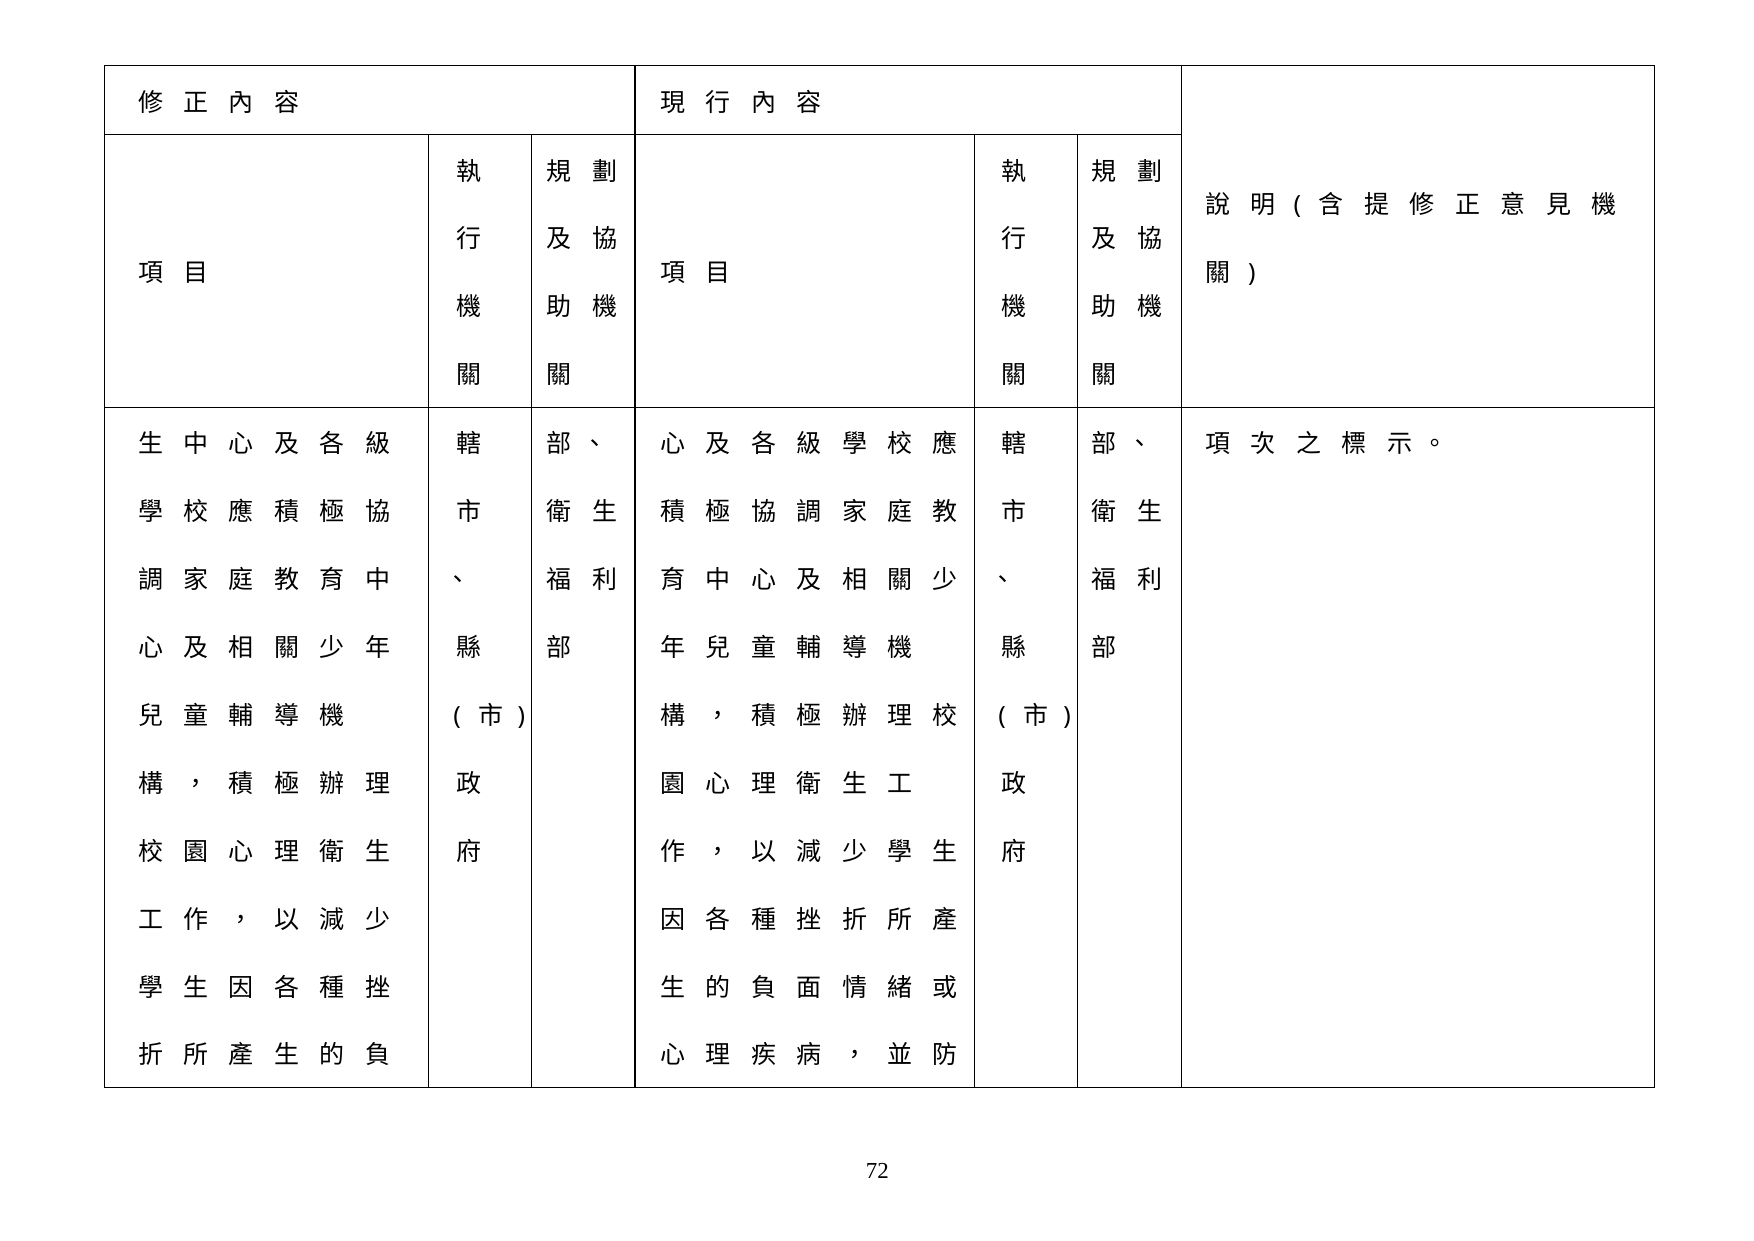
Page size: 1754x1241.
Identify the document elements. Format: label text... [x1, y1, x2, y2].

table_header 修正內容 [105, 66, 634, 134]
table_cell 項目 [105, 135, 428, 407]
table_header 現行內容 [636, 66, 1181, 134]
table_cell 部、衛生福利部 [1078, 408, 1181, 1087]
table_cell 規劃及協助機關 [532, 135, 634, 407]
table_cell 轄市、縣(市)政府 [975, 408, 1077, 1087]
table_cell 執行機關 [429, 135, 531, 407]
table_cell 部、衛生福利部 [532, 408, 634, 1087]
table_cell 心及各級學校應積極協調家庭教育中心及相關少年兒童輔導機構，積極辦理校園心理衛生工作，以減少學生因各種挫折所產生的負面情緒或心理疾病，並防 [636, 408, 974, 1087]
table_cell 規劃及協助機關 [1078, 135, 1181, 407]
table_cell 項次之標示。 [1182, 408, 1654, 1087]
table_cell 項目 [636, 135, 974, 407]
table_cell 轄市、縣(市)政府 [429, 408, 531, 1087]
table_header 說明(含提修正意見機關) [1182, 66, 1654, 407]
table_cell 執行機關 [975, 135, 1077, 407]
table_cell 生中心及各級學校應積極協調家庭教育中心及相關少年兒童輔導機構，積極辦理校園心理衛生工作，以減少學生因各種挫折所產生的負 [105, 408, 428, 1087]
